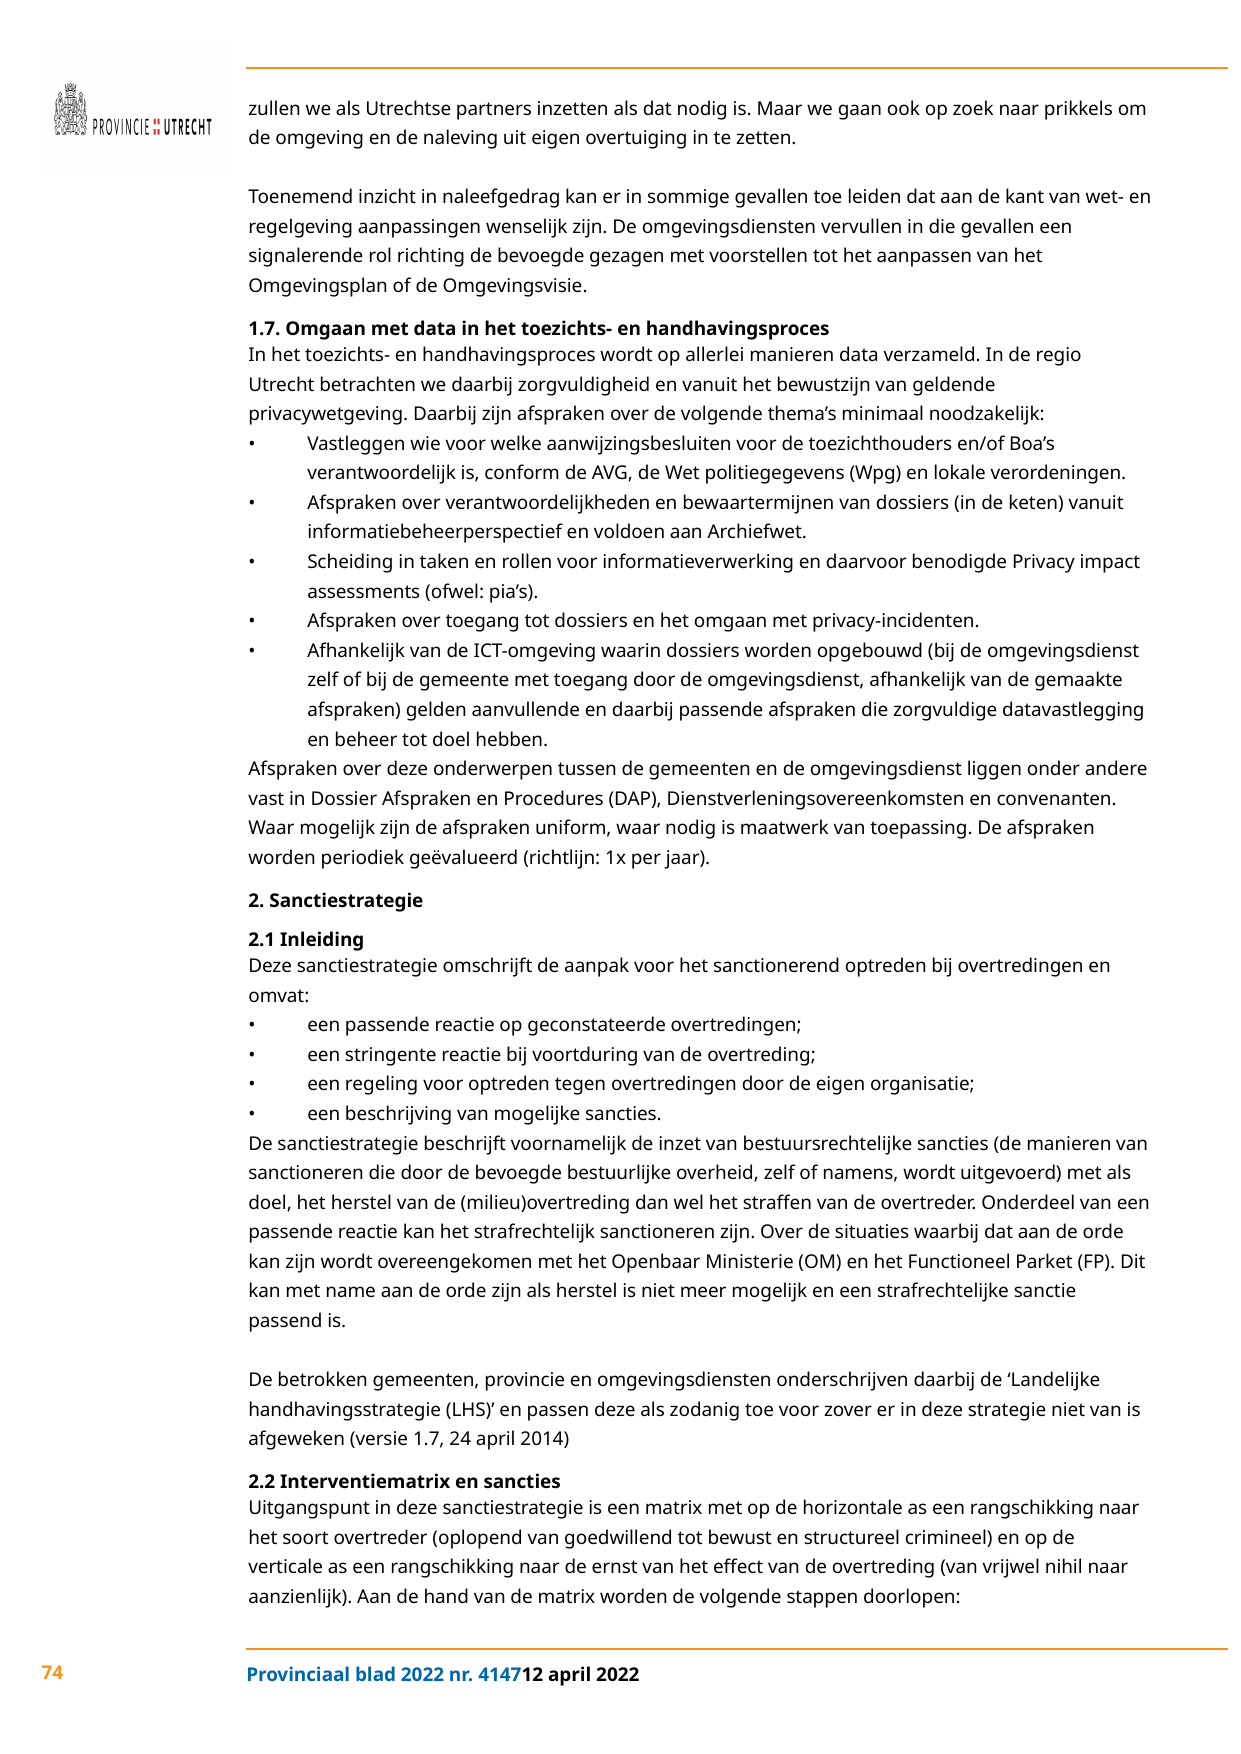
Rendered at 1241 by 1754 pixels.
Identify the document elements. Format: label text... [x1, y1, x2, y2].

text 2. Sanctiestrategie [248, 887, 1152, 913]
list Afspraken over verantwoordelijkheden en bewaartermijnen van dossiers (in de keten) vanuit informatiebeheerperspectief en voldoen aan Archiefwet. [248, 489, 1152, 544]
text 2.2 Interventiematrix en sancties [248, 1469, 1152, 1494]
text zullen we als Utrechtse partners inzetten als dat nodig is. Maar we gaan ook op zoek naar prikkels om de omgeving en de naleving uit eigen overtuiging in te zetten. [248, 95, 1152, 150]
text Toenemend inzicht in naleefgedrag kan er in sommige gevallen toe leiden dat aan de kant van wet- en regelgeving aanpassingen wenselijk zijn. De omgevingsdiensten vervullen in die gevallen een signalerende rol richting de bevoegde gezagen met voorstellen tot het aanpassen van het Omgevingsplan of de Omgevingsvisie. [248, 183, 1152, 298]
text 2.1 Inleiding [248, 926, 1152, 952]
list Afspraken over toegang tot dossiers en het omgaan met privacy-incidenten. [248, 607, 1152, 633]
text Afspraken over deze onderwerpen tussen de gemeenten en de omgevingsdienst liggen onder andere vast in Dossier Afspraken en Procedures (DAP), Dienstverleningsovereenkomsten en convenanten. Waar mogelijk zijn de afspraken uniform, waar nodig is maatwerk van toepassing. De afspraken worden periodiek geëvalueerd (richtlijn: 1x per jaar). [248, 755, 1152, 870]
text 1.7. Omgaan met data in het toezichts- en handhavingsproces [248, 315, 1152, 341]
list een passende reactie op geconstateerde overtredingen; [248, 1011, 1152, 1037]
list Afhankelijk van de ICT-omgeving waarin dossiers worden opgebouwd (bij de omgevingsdienst zelf of bij de gemeente met toegang door de omgevingsdienst, afhankelijk van de gemaakte afspraken) gelden aanvullende en daarbij passende afspraken die zorgvuldige datavastlegging en beheer tot doel hebben. [248, 637, 1152, 751]
list een beschrijving van mogelijke sancties. [248, 1100, 1152, 1126]
list een stringente reactie bij voortduring van de overtreding; [248, 1041, 1152, 1067]
text Uitgangspunt in deze sanctiestrategie is een matrix met op de horizontale as een rangschikking naar het soort overtreder (oplopend van goedwillend tot bewust en structureel crimineel) en op de verticale as een rangschikking naar de ernst van het effect van de overtreding (van vrijwel nihil naar aanzienlijk). Aan de hand van de matrix worden de volgende stappen doorlopen: [248, 1494, 1152, 1609]
list Scheiding in taken en rollen voor informatieverwerking en daarvoor benodigde Privacy impact assessments (ofwel: pia’s). [248, 548, 1152, 603]
text In het toezichts- en handhavingsproces wordt op allerlei manieren data verzameld. In de regio Utrecht betrachten we daarbij zorgvuldigheid en vanuit het bewustzijn van geldende privacywetgeving. Daarbij zijn afspraken over de volgende thema’s minimaal noodzakelijk: [248, 341, 1152, 426]
list een regeling voor optreden tegen overtredingen door de eigen organisatie; [248, 1071, 1152, 1096]
text De sanctiestrategie beschrijft voornamelijk de inzet van bestuursrechtelijke sancties (de manieren van sanctioneren die door de bevoegde bestuurlijke overheid, zelf of namens, wordt uitgevoerd) met als doel, het herstel van de (milieu)overtreding dan wel het straffen van de overtreder. Onderdeel van een passende reactie kan het strafrechtelijk sanctioneren zijn. Over de situaties waarbij dat aan de orde kan zijn wordt overeengekomen met het Openbaar Ministerie (OM) en het Functioneel Parket (FP). Dit kan met name aan de orde zijn als herstel is niet meer mogelijk en een strafrechtelijke sanctie passend is. [248, 1130, 1152, 1333]
list Vastleggen wie voor welke aanwijzingsbesluiten voor de toezichthouders en/of Boa’s verantwoordelijk is, conform de AVG, de Wet politiegegevens (Wpg) en lokale verordeningen. [248, 430, 1152, 485]
picture [41, 47, 231, 172]
text De betrokken gemeenten, provincie en omgevingsdiensten onderschrijven daarbij de ‘Landelijke handhavingsstrategie (LHS)’ en passen deze als zodanig toe voor zover er in deze strategie niet van is afgeweken (versie 1.7, 24 april 2014) [248, 1366, 1152, 1451]
text Deze sanctiestrategie omschrijft de aanpak voor het sanctionerend optreden bij overtredingen en omvat: [248, 952, 1152, 1007]
